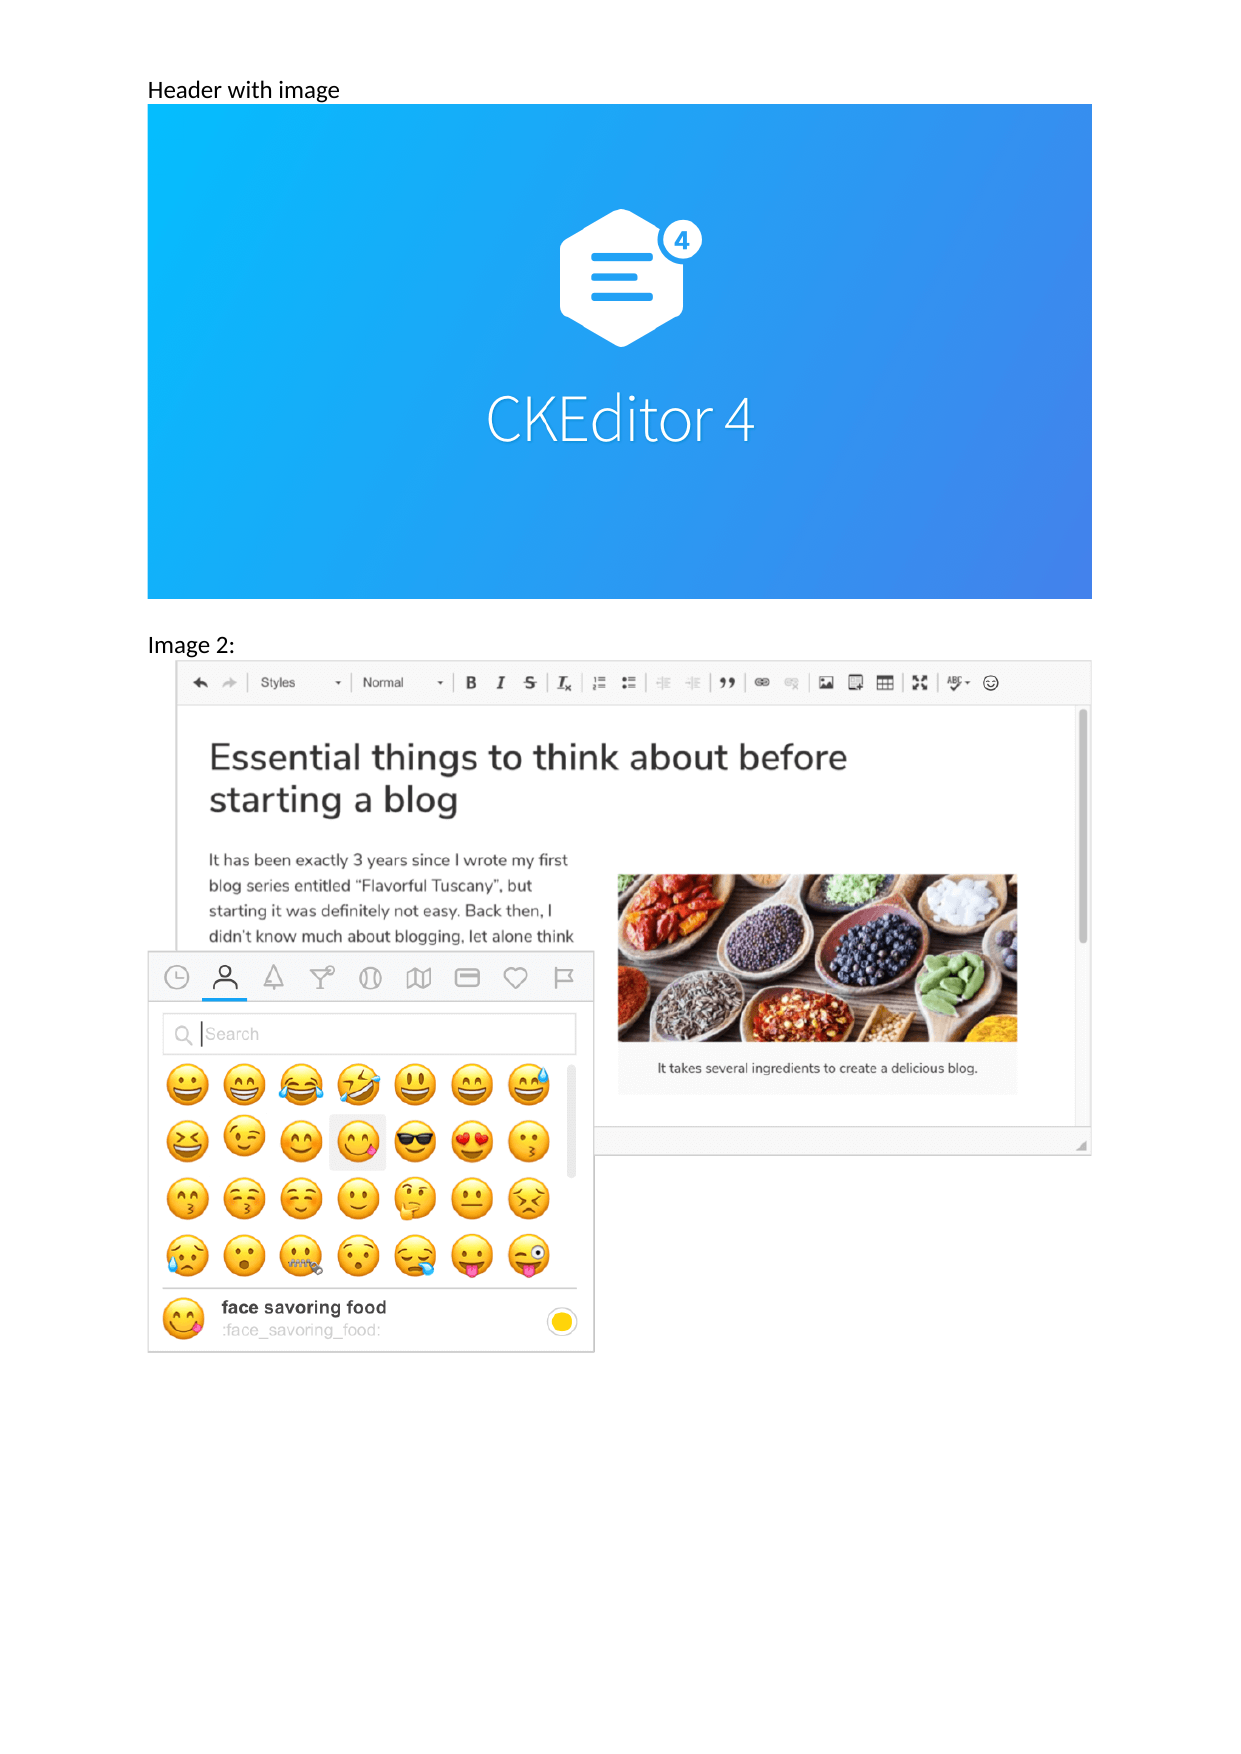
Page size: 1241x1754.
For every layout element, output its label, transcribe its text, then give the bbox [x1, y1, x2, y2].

picture [147, 660, 1092, 1353]
text Image 2: [148, 629, 1093, 660]
picture [203, 104, 1092, 599]
